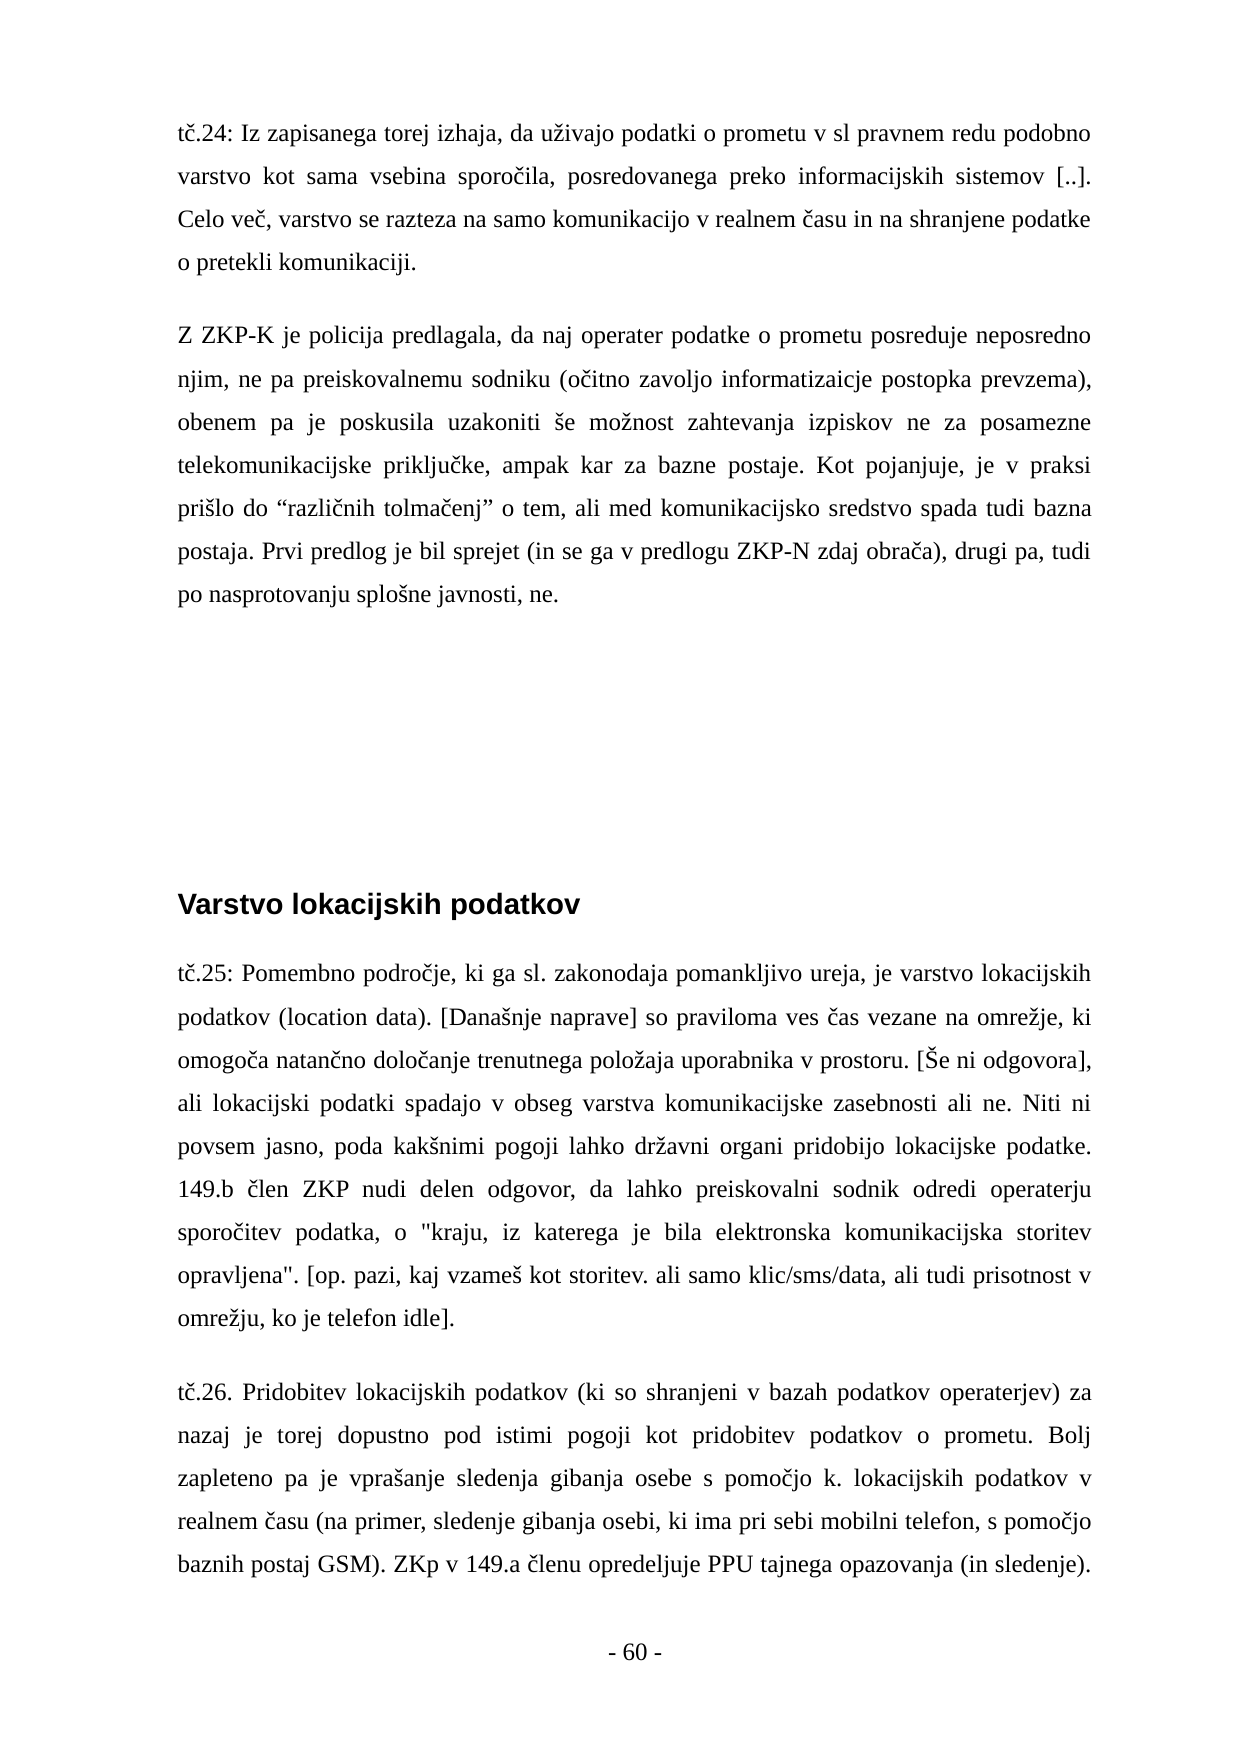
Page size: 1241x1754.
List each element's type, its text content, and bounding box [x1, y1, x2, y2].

text tč.26. Pridobitev lokacijskih podatkov (ki so shranjeni v bazah podatkov operaterjev) za nazaj je torej dopustno pod istimi pogoji kot pridobitev podatkov o prometu. Bolj zapleteno pa je vprašanje sledenja gibanja osebe s pomočjo k. lokacijskih podatkov v realnem času (na primer, sledenje gibanja osebi, ki ima pri sebi mobilni telefon, s pomočjo baznih postaj GSM). ZKp v 149.a členu opredeljuje PPU tajnega opazovanja (in sledenje). [177, 1377, 1093, 1578]
subtitle Varstvo lokacijskih podatkov [177, 887, 1093, 921]
text Z ZKP-K je policija predlagala, da naj operater podatke o prometu posreduje neposredno njim, ne pa preiskovalnemu sodniku (očitno zavoljo informatizaicje postopka prevzema), obenem pa je poskusila uzakoniti še možnost zahtevanja izpiskov ne za posamezne telekomunikacijske priključke, ampak kar za bazne postaje. Kot pojanjuje, je v praksi prišlo do “različnih tolmačenj” o tem, ali med komunikacijsko sredstvo spada tudi bazna postaja. Prvi predlog je bil sprejet (in se ga v predlogu ZKP-N zdaj obrača), drugi pa, tudi po nasprotovanju splošne javnosti, ne. [177, 321, 1093, 608]
text tč.24: Iz zapisanega torej izhaja, da uživajo podatki o prometu v sl pravnem redu podobno varstvo kot sama vsebina sporočila, posredovanega preko informacijskih sistemov [..]. Celo več, varstvo se razteza na samo komunikacijo v realnem času in na shranjene podatke o pretekli komunikaciji. [177, 118, 1093, 276]
text tč.25: Pomembno področje, ki ga sl. zakonodaja pomankljivo ureja, je varstvo lokacijskih podatkov (location data). [Današnje naprave] so praviloma ves čas vezane na omrežje, ki omogoča natančno določanje trenutnega položaja uporabnika v prostoru. [Še ni odgovora], ali lokacijski podatki spadajo v obseg varstva komunikacijske zasebnosti ali ne. Niti ni povsem jasno, poda kakšnimi pogoji lahko državni organi pridobijo lokacijske podatke. 149.b člen ZKP nudi delen odgovor, da lahko preiskovalni sodnik odredi operaterju sporočitev podatka, o "kraju, iz katerega je bila elektronska komunikacijska storitev opravljena". [op. pazi, kaj vzameš kot storitev. ali samo klic/sms/data, ali tudi prisotnost v omrežju, ko je telefon idle]. [177, 958, 1093, 1332]
